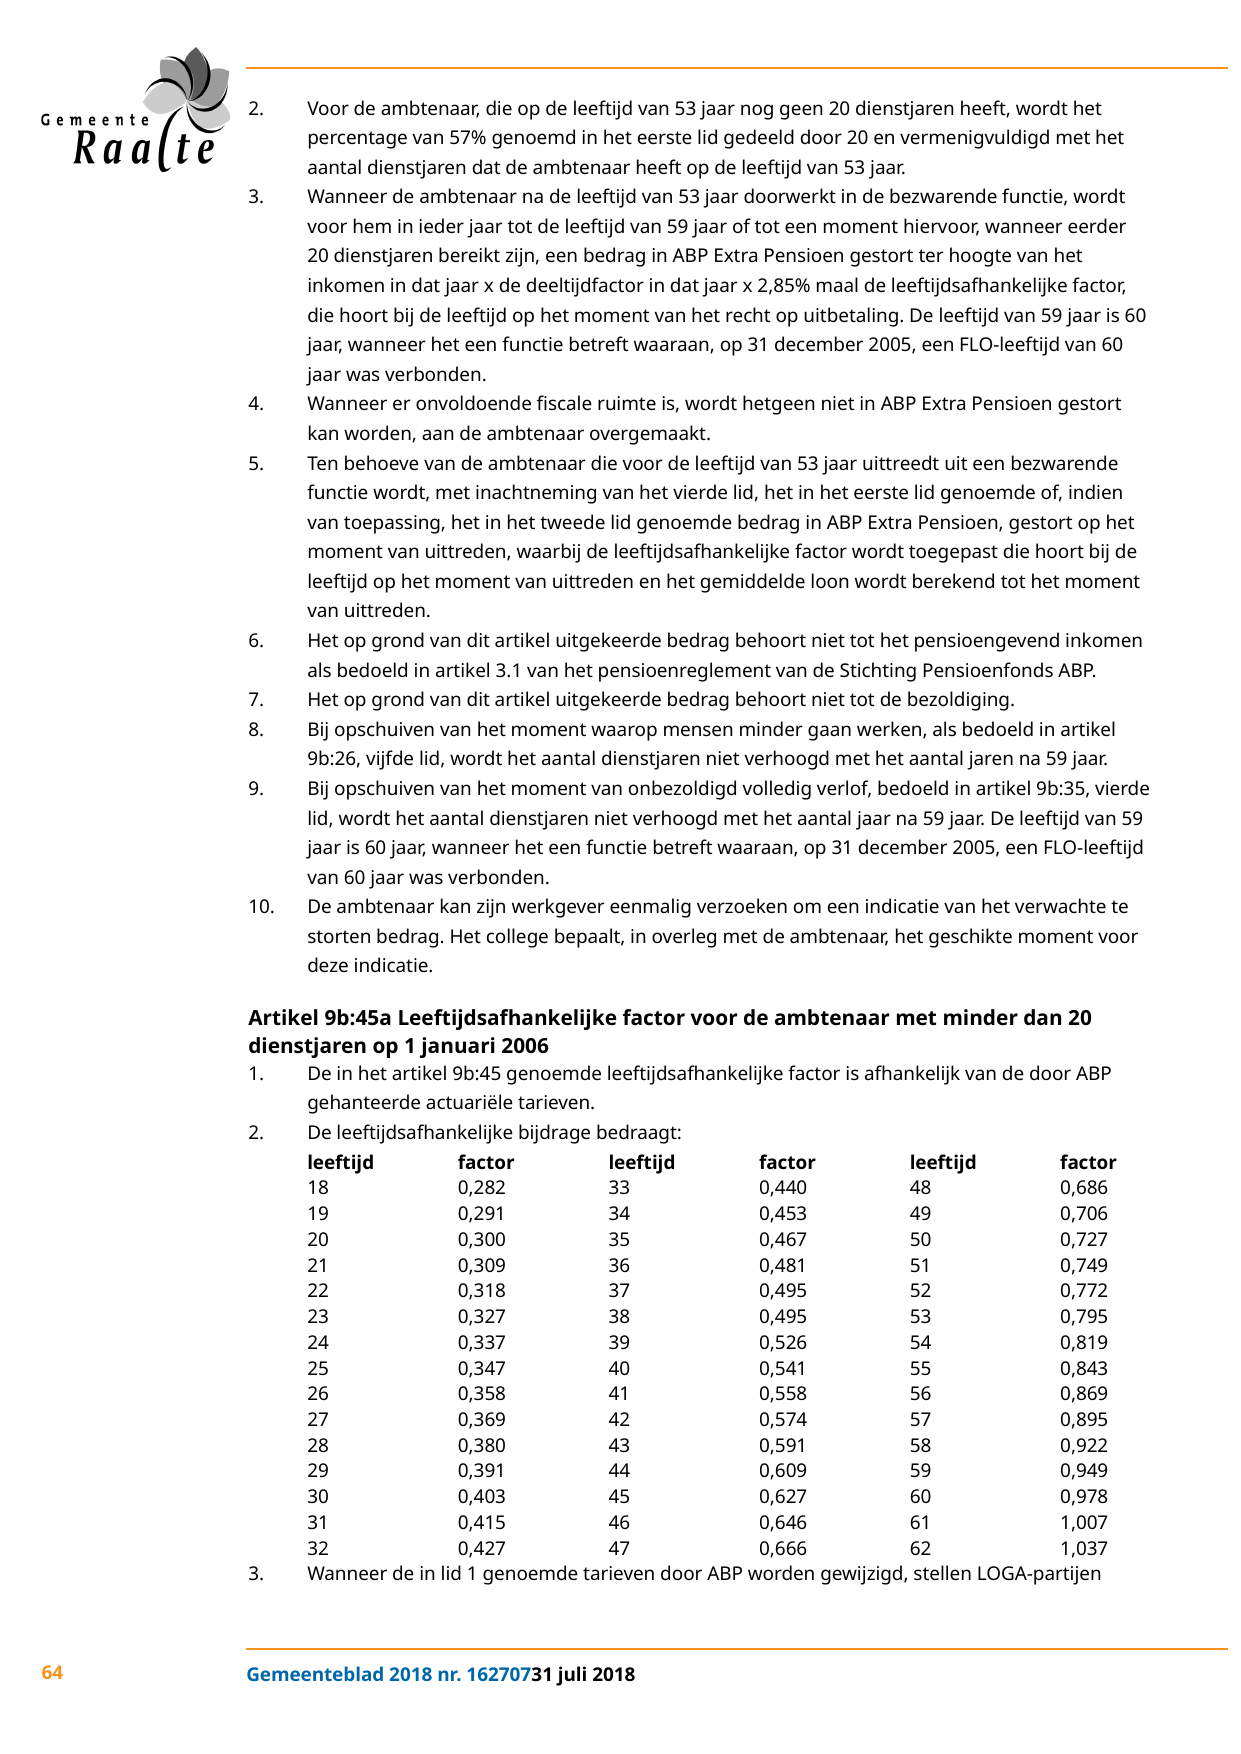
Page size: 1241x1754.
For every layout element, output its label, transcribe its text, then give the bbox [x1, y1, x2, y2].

table_cell 0,337 [458, 1329, 608, 1355]
list De ambtenaar kan zijn werkgever eenmalig verzoeken om een indicatie van het verwachte te storten bedrag. Het college bepaalt, in overleg met de ambtenaar, het geschikte moment voor deze indicatie. [248, 893, 1152, 978]
table_cell 0,282 [458, 1175, 608, 1200]
table_cell 30 [307, 1483, 458, 1509]
table_cell 21 [307, 1252, 458, 1277]
table_cell 0,819 [1060, 1329, 1211, 1355]
table_cell 25 [307, 1355, 458, 1380]
table_cell 0,795 [1060, 1303, 1211, 1329]
table_cell 0,369 [458, 1406, 608, 1432]
table_cell 32 [307, 1535, 458, 1561]
table_cell 0,391 [458, 1458, 608, 1483]
table_header leeftijd [307, 1149, 458, 1174]
table_cell 46 [608, 1509, 759, 1535]
list Wanneer de in lid 1 genoemde tarieven door ABP worden gewijzigd, stellen LOGA-partijen [248, 1561, 1152, 1586]
table_cell 1,007 [1060, 1509, 1211, 1535]
table_cell 0,591 [759, 1432, 909, 1458]
table_cell 29 [307, 1458, 458, 1483]
table_cell 0,574 [759, 1406, 909, 1432]
table_cell 24 [307, 1329, 458, 1355]
list Wanneer er onvoldoende fiscale ruimte is, wordt hetgeen niet in ABP Extra Pensioen gestort kan worden, aan de ambtenaar overgemaakt. [248, 391, 1152, 446]
table_cell 43 [608, 1432, 759, 1458]
table_cell 20 [307, 1226, 458, 1252]
table_cell 0,666 [759, 1535, 909, 1561]
table_cell 0,291 [458, 1200, 608, 1226]
table_cell 44 [608, 1458, 759, 1483]
table_cell 0,380 [458, 1432, 608, 1458]
list De in het artikel 9b:45 genoemde leeftijdsafhankelijke factor is afhankelijk van de door ABP gehanteerde actuariële tarieven. [248, 1060, 1152, 1115]
table_cell 60 [910, 1483, 1060, 1509]
table_cell 0,558 [759, 1380, 909, 1406]
table_cell 0,749 [1060, 1252, 1211, 1277]
table_cell 0,318 [458, 1278, 608, 1303]
table_cell 0,495 [759, 1278, 909, 1303]
table_cell 41 [608, 1380, 759, 1406]
table_cell 36 [608, 1252, 759, 1277]
table_cell 48 [910, 1175, 1060, 1200]
table_cell 39 [608, 1329, 759, 1355]
table_cell 56 [910, 1380, 1060, 1406]
table_cell 0,541 [759, 1355, 909, 1380]
table_header leeftijd [910, 1149, 1060, 1174]
list Wanneer de ambtenaar na de leeftijd van 53 jaar doorwerkt in de bezwarende functie, wordt voor hem in ieder jaar tot de leeftijd van 59 jaar of tot een moment hiervoor, wanneer eerder 20 dienstjaren bereikt zijn, een bedrag in ABP Extra Pensioen gestort ter hoogte van het inkomen in dat jaar x de deeltijdfactor in dat jaar x 2,85% maal de leeftijdsafhankelijke factor, die hoort bij de leeftijd op het moment van het recht op uitbetaling. De leeftijd van 59 jaar is 60 jaar, wanneer het een functie betreft waaraan, op 31 december 2005, een FLO-leeftijd van 60 jaar was verbonden. [248, 183, 1152, 387]
table_cell 0,403 [458, 1483, 608, 1509]
table_cell 54 [910, 1329, 1060, 1355]
table_cell 53 [910, 1303, 1060, 1329]
table_cell 38 [608, 1303, 759, 1329]
table_header factor [458, 1149, 608, 1174]
table_cell 26 [307, 1380, 458, 1406]
picture [41, 47, 231, 172]
table_cell 0,526 [759, 1329, 909, 1355]
table_cell 0,627 [759, 1483, 909, 1509]
table_cell 0,481 [759, 1252, 909, 1277]
table_cell 0,869 [1060, 1380, 1211, 1406]
table_cell 0,309 [458, 1252, 608, 1277]
table_cell 0,495 [759, 1303, 909, 1329]
table_cell 51 [910, 1252, 1060, 1277]
table_cell 0,686 [1060, 1175, 1211, 1200]
table_cell 35 [608, 1226, 759, 1252]
table_cell 62 [910, 1535, 1060, 1561]
table_cell 57 [910, 1406, 1060, 1432]
table_cell 0,843 [1060, 1355, 1211, 1380]
table_cell 0,327 [458, 1303, 608, 1329]
table_cell 0,978 [1060, 1483, 1211, 1509]
table_cell 23 [307, 1303, 458, 1329]
table_cell 34 [608, 1200, 759, 1226]
list Voor de ambtenaar, die op de leeftijd van 53 jaar nog geen 20 dienstjaren heeft, wordt het percentage van 57% genoemd in het eerste lid gedeeld door 20 en vermenigvuldigd met het aantal dienstjaren dat de ambtenaar heeft op de leeftijd van 53 jaar. [248, 95, 1152, 180]
table_cell 52 [910, 1278, 1060, 1303]
table_cell 31 [307, 1509, 458, 1535]
table_cell 0,467 [759, 1226, 909, 1252]
table_cell 0,609 [759, 1458, 909, 1483]
table_cell 27 [307, 1406, 458, 1432]
table_header factor [1060, 1149, 1211, 1174]
table_cell 58 [910, 1432, 1060, 1458]
table_cell 0,300 [458, 1226, 608, 1252]
table_cell 0,706 [1060, 1200, 1211, 1226]
table_cell 61 [910, 1509, 1060, 1535]
table_cell 0,646 [759, 1509, 909, 1535]
list Bij opschuiven van het moment waarop mensen minder gaan werken, als bedoeld in artikel 9b:26, vijfde lid, wordt het aantal dienstjaren niet verhoogd met het aantal jaren na 59 jaar. [248, 716, 1152, 771]
table_cell 22 [307, 1278, 458, 1303]
table_cell 45 [608, 1483, 759, 1509]
list Bij opschuiven van het moment van onbezoldigd volledig verlof, bedoeld in artikel 9b:35, vierde lid, wordt het aantal dienstjaren niet verhoogd met het aantal jaar na 59 jaar. De leeftijd van 59 jaar is 60 jaar, wanneer het een functie betreft waaraan, op 31 december 2005, een FLO-leeftijd van 60 jaar was verbonden. [248, 775, 1152, 890]
table_header leeftijd [608, 1149, 759, 1174]
table_cell 18 [307, 1175, 458, 1200]
list Ten behoeve van de ambtenaar die voor de leeftijd van 53 jaar uittreedt uit een bezwarende functie wordt, met inachtneming van het vierde lid, het in het eerste lid genoemde of, indien van toepassing, het in het tweede lid genoemde bedrag in ABP Extra Pensioen, gestort op het moment van uittreden, waarbij de leeftijdsafhankelijke factor wordt toegepast die hoort bij de leeftijd op het moment van uittreden en het gemiddelde loon wordt berekend tot het moment van uittreden. [248, 450, 1152, 623]
table_cell 0,895 [1060, 1406, 1211, 1432]
table_cell 19 [307, 1200, 458, 1226]
table_cell 0,453 [759, 1200, 909, 1226]
table_cell 0,427 [458, 1535, 608, 1561]
list Het op grond van dit artikel uitgekeerde bedrag behoort niet tot de bezoldiging. [248, 686, 1152, 712]
table_cell 47 [608, 1535, 759, 1561]
table_cell 0,727 [1060, 1226, 1211, 1252]
list De leeftijdsafhankelijke bijdrage bedraagt: [248, 1119, 1152, 1145]
table_cell 59 [910, 1458, 1060, 1483]
table_cell 33 [608, 1175, 759, 1200]
table_cell 49 [910, 1200, 1060, 1226]
table_cell 0,949 [1060, 1458, 1211, 1483]
text Artikel 9b:45a Leeftijdsafhankelijke factor voor de ambtenaar met minder dan 20 dienstjaren op 1 januari 2006 [248, 1003, 1152, 1060]
table_cell 0,772 [1060, 1278, 1211, 1303]
table_cell 40 [608, 1355, 759, 1380]
table_cell 0,922 [1060, 1432, 1211, 1458]
table_cell 37 [608, 1278, 759, 1303]
table_cell 0,358 [458, 1380, 608, 1406]
table_cell 50 [910, 1226, 1060, 1252]
table_cell 42 [608, 1406, 759, 1432]
table_cell 0,440 [759, 1175, 909, 1200]
table_cell 0,347 [458, 1355, 608, 1380]
table_cell 55 [910, 1355, 1060, 1380]
list Het op grond van dit artikel uitgekeerde bedrag behoort niet tot het pensioengevend inkomen als bedoeld in artikel 3.1 van het pensioenreglement van de Stichting Pensioenfonds ABP. [248, 627, 1152, 683]
table_header factor [759, 1149, 909, 1174]
table_cell 28 [307, 1432, 458, 1458]
table_cell 0,415 [458, 1509, 608, 1535]
table_cell 1,037 [1060, 1535, 1211, 1561]
